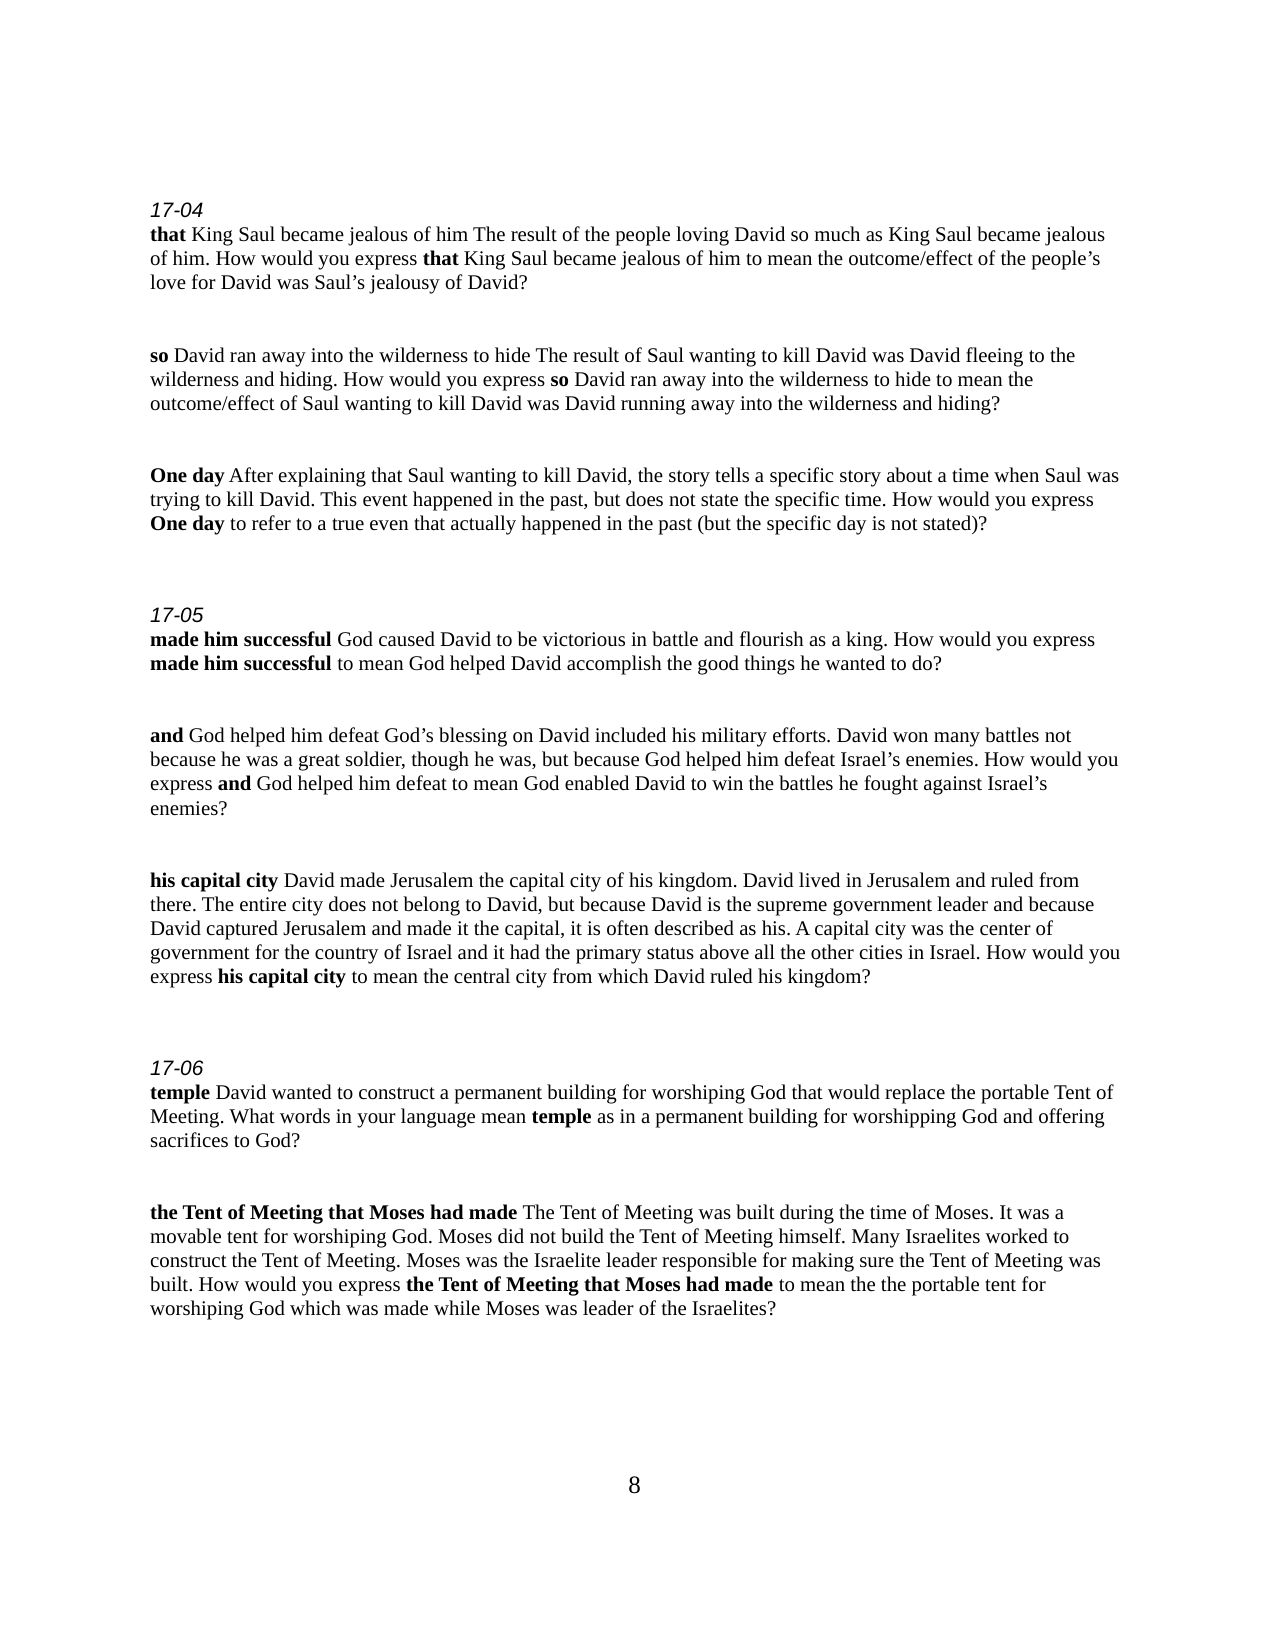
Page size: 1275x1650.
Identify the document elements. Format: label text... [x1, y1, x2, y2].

text that King Saul became jealous of him The result of the people loving David so much as King Saul became jealous of him. How would you express that King Saul became jealous of him to mean the outcome/effect of the people’s love for David was Saul’s jealousy of David? [150, 222, 1125, 294]
text his capital city David made Jerusalem the capital city of his kingdom. David lived in Jerusalem and ruled from there. The entire city does not belong to David, but because David is the supreme government leader and because David captured Jerusalem and made it the capital, it is often described as his. A capital city was the center of government for the country of Israel and it had the primary status above all the other cities in Israel. How would you express his capital city to mean the central city from which David ruled his kingdom? [150, 868, 1125, 988]
text and God helped him defeat God’s blessing on David included his military efforts. David won many battles not because he was a great soldier, though he was, but because God helped him defeat Israel’s enemies. How would you express and God helped him defeat to mean God enabled David to win the battles he fought against Israel’s enemies? [150, 723, 1125, 819]
text so David ran away into the wilderness to hide The result of Saul wanting to kill David was David fleeing to the wilderness and hiding. How would you express so David ran away into the wilderness to hide to mean the outcome/effect of Saul wanting to kill David was David running away into the wilderness and hiding? [150, 343, 1125, 415]
text the Tent of Meeting that Moses had made The Tent of Meeting was built during the time of Moses. It was a movable tent for worshiping God. Moses did not build the Tent of Meeting himself. Many Israelites worked to construct the Tent of Meeting. Moses was the Israelite leader responsible for making sure the Tent of Meeting was built. How would you express the Tent of Meeting that Moses had made to mean the the portable tent for worshiping God which was made while Moses was leader of the Israelites? [150, 1200, 1125, 1320]
subtitle 17-04 [150, 198, 1125, 222]
text temple David wanted to construct a permanent building for worshiping God that would replace the portable Tent of Meeting. What words in your language mean temple as in a permanent building for worshipping God and offering sacrifices to God? [150, 1080, 1125, 1152]
text One day After explaining that Saul wanting to kill David, the story tells a specific story about a time when Saul was trying to kill David. This event happened in the past, but does not state the specific time. How would you express One day to refer to a true even that actually happened in the past (but the specific day is not stated)? [150, 463, 1125, 535]
subtitle 17-06 [150, 1056, 1125, 1080]
subtitle 17-05 [150, 603, 1125, 627]
text made him successful God caused David to be victorious in battle and flourish as a king. How would you express made him successful to mean God helped David accomplish the good things he wanted to do? [150, 627, 1125, 675]
